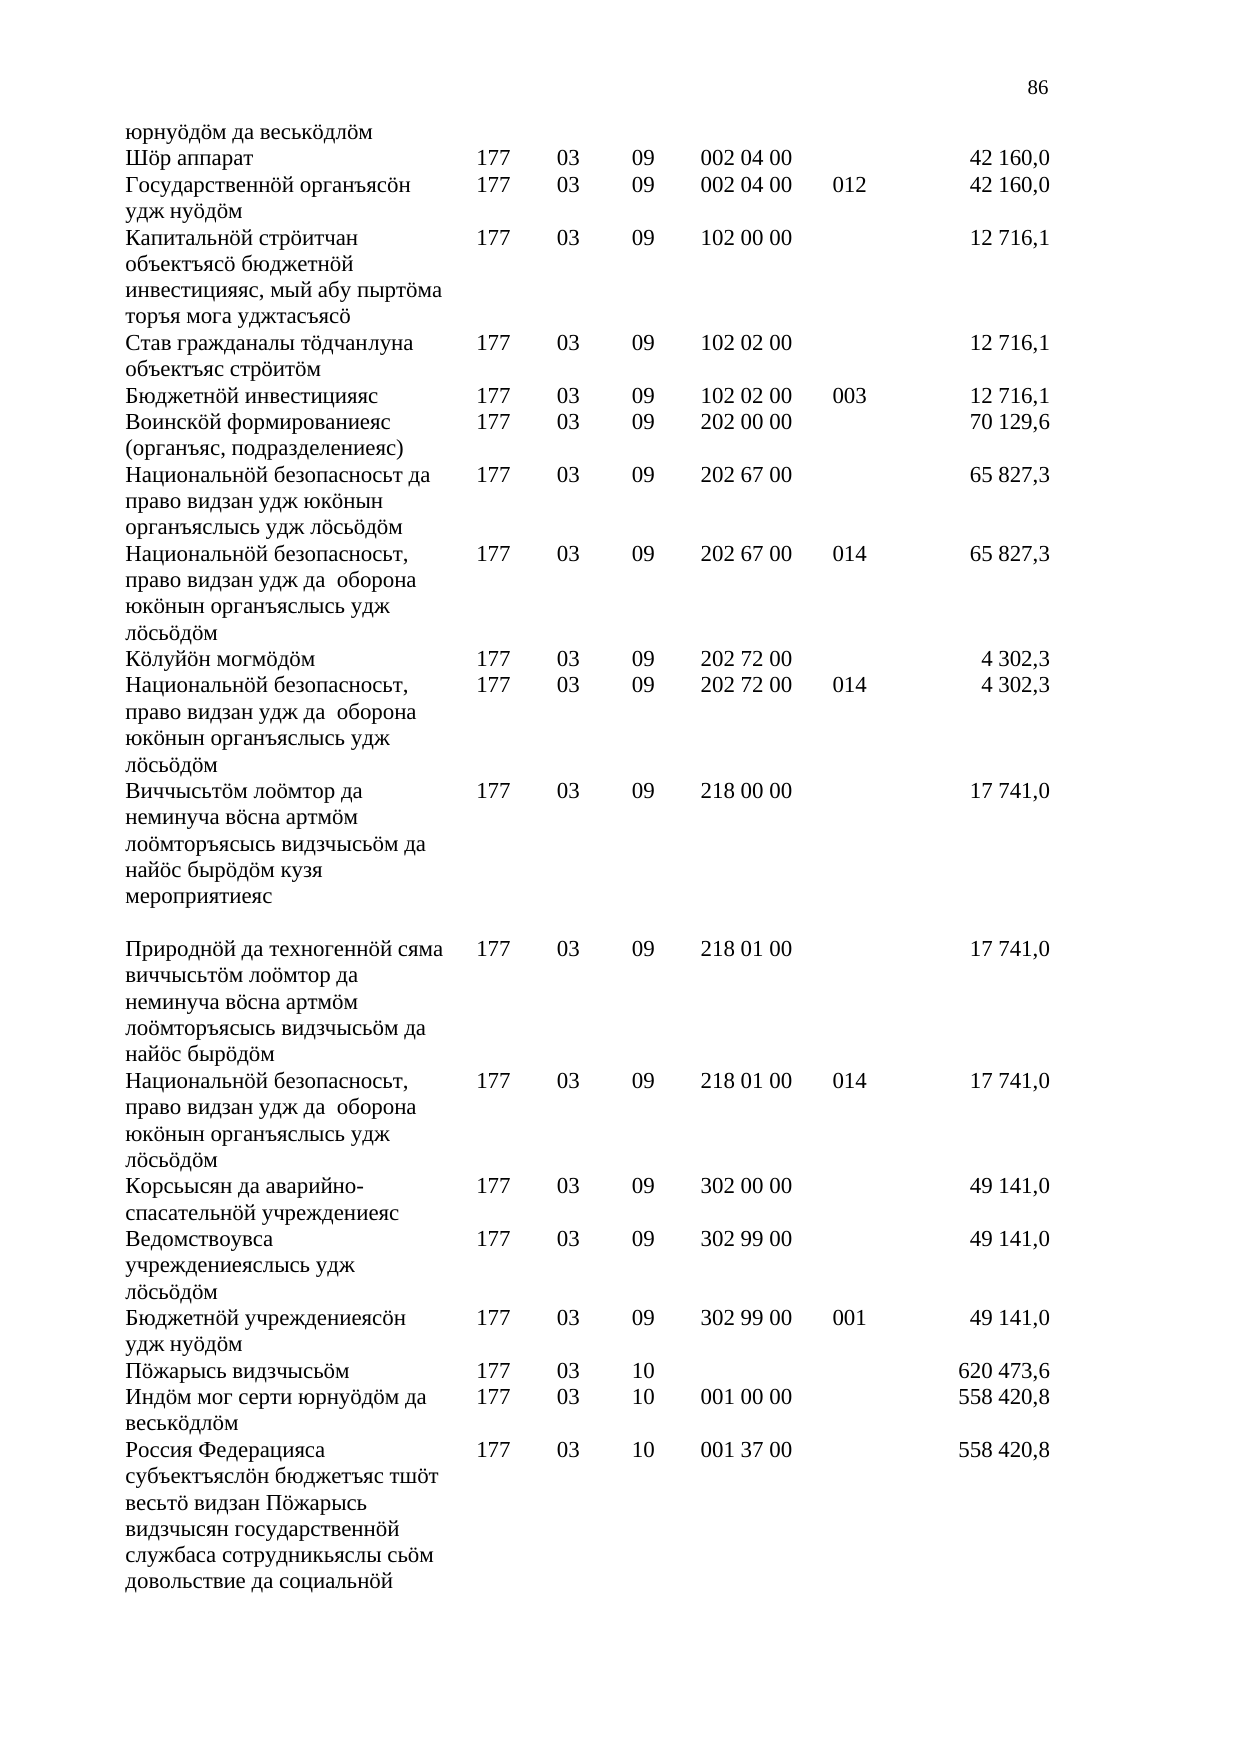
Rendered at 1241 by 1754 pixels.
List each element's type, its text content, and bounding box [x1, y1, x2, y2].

table_cell Капитальнöй стрöитчан объектъясö бюджетнöй инвестицияяс, мый абу пыртöма торъя мога уджтасъясö [119, 224, 456, 329]
table_cell 177 [456, 461, 531, 540]
table_cell 202 67 00 [681, 540, 812, 645]
table_cell [812, 1172, 887, 1225]
table_cell 177 [456, 145, 531, 171]
table_cell 177 [456, 408, 531, 461]
table_cell 177 [456, 1304, 531, 1357]
table_cell 002 04 00 [681, 145, 812, 171]
table_cell 65 827,3 [887, 461, 1056, 540]
table_cell [812, 935, 887, 1067]
table_cell 014 [812, 672, 887, 777]
table_cell 03 [531, 329, 606, 382]
table_cell 177 [456, 935, 531, 1067]
table_cell Шöр аппарат [119, 145, 456, 171]
table_cell 09 [606, 540, 681, 645]
table_cell [1056, 777, 1093, 935]
table_cell 102 00 00 [681, 224, 812, 329]
table_cell 09 [606, 1067, 681, 1172]
table_cell [1056, 329, 1093, 382]
table_cell 202 72 00 [681, 645, 812, 672]
table_cell 177 [456, 1172, 531, 1225]
table_cell 03 [531, 1304, 606, 1357]
table_cell [1056, 382, 1093, 408]
table_cell [1056, 1357, 1093, 1383]
table_cell 03 [531, 645, 606, 672]
table_cell [812, 224, 887, 329]
table_cell [1056, 145, 1093, 171]
table_cell 12 716,1 [887, 382, 1056, 408]
table_cell 12 716,1 [887, 329, 1056, 382]
table_cell [1056, 1172, 1093, 1225]
table_cell 4 302,3 [887, 672, 1056, 777]
table_cell 4 302,3 [887, 645, 1056, 672]
table_cell [531, 118, 606, 144]
table_cell 218 01 00 [681, 935, 812, 1067]
table_cell [812, 145, 887, 171]
table_cell [1056, 408, 1093, 461]
table_cell [1056, 224, 1093, 329]
table_cell 177 [456, 672, 531, 777]
table_cell [681, 1357, 812, 1383]
table_cell 10 [606, 1436, 681, 1594]
table_cell 202 67 00 [681, 461, 812, 540]
table_cell 65 827,3 [887, 540, 1056, 645]
table_cell 03 [531, 461, 606, 540]
table_cell 09 [606, 224, 681, 329]
table_cell [1056, 461, 1093, 540]
table_cell 03 [531, 1067, 606, 1172]
table_cell 10 [606, 1383, 681, 1436]
table_cell Национальнöй безопасносьт, право видзан удж да оборона юкöнын органъяслысь удж лöсьöдöм [119, 672, 456, 777]
table_cell 03 [531, 145, 606, 171]
table_cell 003 [812, 382, 887, 408]
table_cell 09 [606, 171, 681, 223]
table_cell 558 420,8 [887, 1383, 1056, 1436]
table_cell Кöлуйöн могмöдöм [119, 645, 456, 672]
table_cell 17 741,0 [887, 777, 1056, 935]
table_cell 03 [531, 777, 606, 935]
table_cell Бюджетнöй инвестицияяс [119, 382, 456, 408]
table_cell [812, 461, 887, 540]
table_cell 09 [606, 145, 681, 171]
table_cell 001 37 00 [681, 1436, 812, 1594]
table_cell 558 420,8 [887, 1436, 1056, 1594]
table_cell Виччысьтöм лоöмтор да неминуча вöсна артмöм лоöмторъясысь видзчысьöм да найöс бырöдöм кузя мероприятиеяс [119, 777, 456, 935]
table_cell 49 141,0 [887, 1225, 1056, 1304]
table_cell [681, 118, 812, 144]
table_cell 09 [606, 408, 681, 461]
table_cell 03 [531, 224, 606, 329]
table_cell 09 [606, 935, 681, 1067]
table_cell Национальнöй безопасносьт, право видзан удж да оборона юкöнын органъяслысь удж лöсьöдöм [119, 1067, 456, 1172]
table_cell [812, 1436, 887, 1594]
table_cell 620 473,6 [887, 1357, 1056, 1383]
table_cell 03 [531, 540, 606, 645]
table_cell 03 [531, 935, 606, 1067]
table_cell 09 [606, 777, 681, 935]
table_cell Индöм мог серти юрнуöдöм да веськöдлöм [119, 1383, 456, 1436]
table_cell Корсьысян да аварийно-спасательнöй учреждениеяс [119, 1172, 456, 1225]
table_cell 001 00 00 [681, 1383, 812, 1436]
table_cell 202 72 00 [681, 672, 812, 777]
table_cell Пöжарысь видзчысьöм [119, 1357, 456, 1383]
table_cell 177 [456, 171, 531, 223]
table_cell 102 02 00 [681, 382, 812, 408]
table_cell 03 [531, 171, 606, 223]
table_cell 002 04 00 [681, 171, 812, 223]
table_cell 70 129,6 [887, 408, 1056, 461]
table_cell 012 [812, 171, 887, 223]
table_cell 42 160,0 [887, 145, 1056, 171]
table_cell [1056, 1436, 1093, 1594]
table_cell 177 [456, 540, 531, 645]
table_cell 177 [456, 645, 531, 672]
table_cell 102 02 00 [681, 329, 812, 382]
table_cell 177 [456, 1383, 531, 1436]
table_cell 09 [606, 1172, 681, 1225]
table_cell 03 [531, 382, 606, 408]
table_cell 03 [531, 1383, 606, 1436]
table_cell 03 [531, 1172, 606, 1225]
table_cell 001 [812, 1304, 887, 1357]
table_cell 177 [456, 777, 531, 935]
table_cell Государственнöй органъясöн удж нуöдöм [119, 171, 456, 223]
table_cell 09 [606, 329, 681, 382]
table_cell 302 99 00 [681, 1225, 812, 1304]
table_cell 12 716,1 [887, 224, 1056, 329]
table_cell 09 [606, 382, 681, 408]
table_cell [1056, 1304, 1093, 1357]
table_cell 03 [531, 1436, 606, 1594]
table_cell 03 [531, 1225, 606, 1304]
table_cell [1056, 1225, 1093, 1304]
table_cell [887, 118, 1056, 144]
table_cell [606, 118, 681, 144]
table_cell 49 141,0 [887, 1172, 1056, 1225]
table_cell [812, 777, 887, 935]
table_cell [812, 118, 887, 144]
table_cell 49 141,0 [887, 1304, 1056, 1357]
table_cell 177 [456, 1225, 531, 1304]
table_cell Национальнöй безопасносьт да право видзан удж юкöнын органъяслысь удж лöсьöдöм [119, 461, 456, 540]
table_cell 302 00 00 [681, 1172, 812, 1225]
table_cell Ведомствоувса учреждениеяслысь удж лöсьöдöм [119, 1225, 456, 1304]
table_cell [1056, 540, 1093, 645]
table_cell Бюджетнöй учреждениеясöн удж нуöдöм [119, 1304, 456, 1357]
table_cell 03 [531, 408, 606, 461]
table_cell [456, 118, 531, 144]
table_cell 03 [531, 672, 606, 777]
table_cell [1056, 1067, 1093, 1172]
table_cell 10 [606, 1357, 681, 1383]
table_cell Воинскöй формированиеяс (органъяс, подразделениеяс) [119, 408, 456, 461]
table_cell [812, 329, 887, 382]
table_cell Природнöй да техногеннöй сяма виччысьтöм лоöмтор да неминуча вöсна артмöм лоöмторъясысь видзчысьöм да найöс бырöдöм [119, 935, 456, 1067]
table_cell [812, 645, 887, 672]
table_cell 014 [812, 540, 887, 645]
table_cell Россия Федерацияса субъектъяслöн бюджетъяс тшöт весьтö видзан Пöжарысь видзчысян государственнöй службаса сотрудникьяслы сьöм довольствие да социальнöй [119, 1436, 456, 1594]
table_cell Национальнöй безопасносьт, право видзан удж да оборона юкöнын органъяслысь удж лöсьöдöм [119, 540, 456, 645]
table_cell 177 [456, 1357, 531, 1383]
table_cell Став гражданалы тöдчан­луна объектъяс стрöитöм [119, 329, 456, 382]
table_cell [1056, 118, 1093, 144]
table_cell [1056, 672, 1093, 777]
table_cell 09 [606, 1304, 681, 1357]
table_cell 302 99 00 [681, 1304, 812, 1357]
table_cell [1056, 1383, 1093, 1436]
table_cell [1056, 645, 1093, 672]
table_cell 218 00 00 [681, 777, 812, 935]
table_cell 014 [812, 1067, 887, 1172]
table_cell 218 01 00 [681, 1067, 812, 1172]
table_cell 177 [456, 1067, 531, 1172]
table_cell 177 [456, 224, 531, 329]
table_cell [812, 408, 887, 461]
table_cell [812, 1357, 887, 1383]
table_cell 42 160,0 [887, 171, 1056, 223]
table_cell 177 [456, 329, 531, 382]
table_cell 177 [456, 382, 531, 408]
table_cell [1056, 935, 1093, 1067]
table_cell 09 [606, 672, 681, 777]
table_cell 17 741,0 [887, 1067, 1056, 1172]
table_cell [812, 1225, 887, 1304]
table_cell 202 00 00 [681, 408, 812, 461]
table_cell юрнуöдöм да веськöдлöм [119, 118, 456, 144]
table_cell 177 [456, 1436, 531, 1594]
table_cell 09 [606, 1225, 681, 1304]
table_cell 03 [531, 1357, 606, 1383]
table_cell 17 741,0 [887, 935, 1056, 1067]
table_cell [812, 1383, 887, 1436]
table_cell 09 [606, 461, 681, 540]
table_cell 09 [606, 645, 681, 672]
table_cell [1056, 171, 1093, 223]
